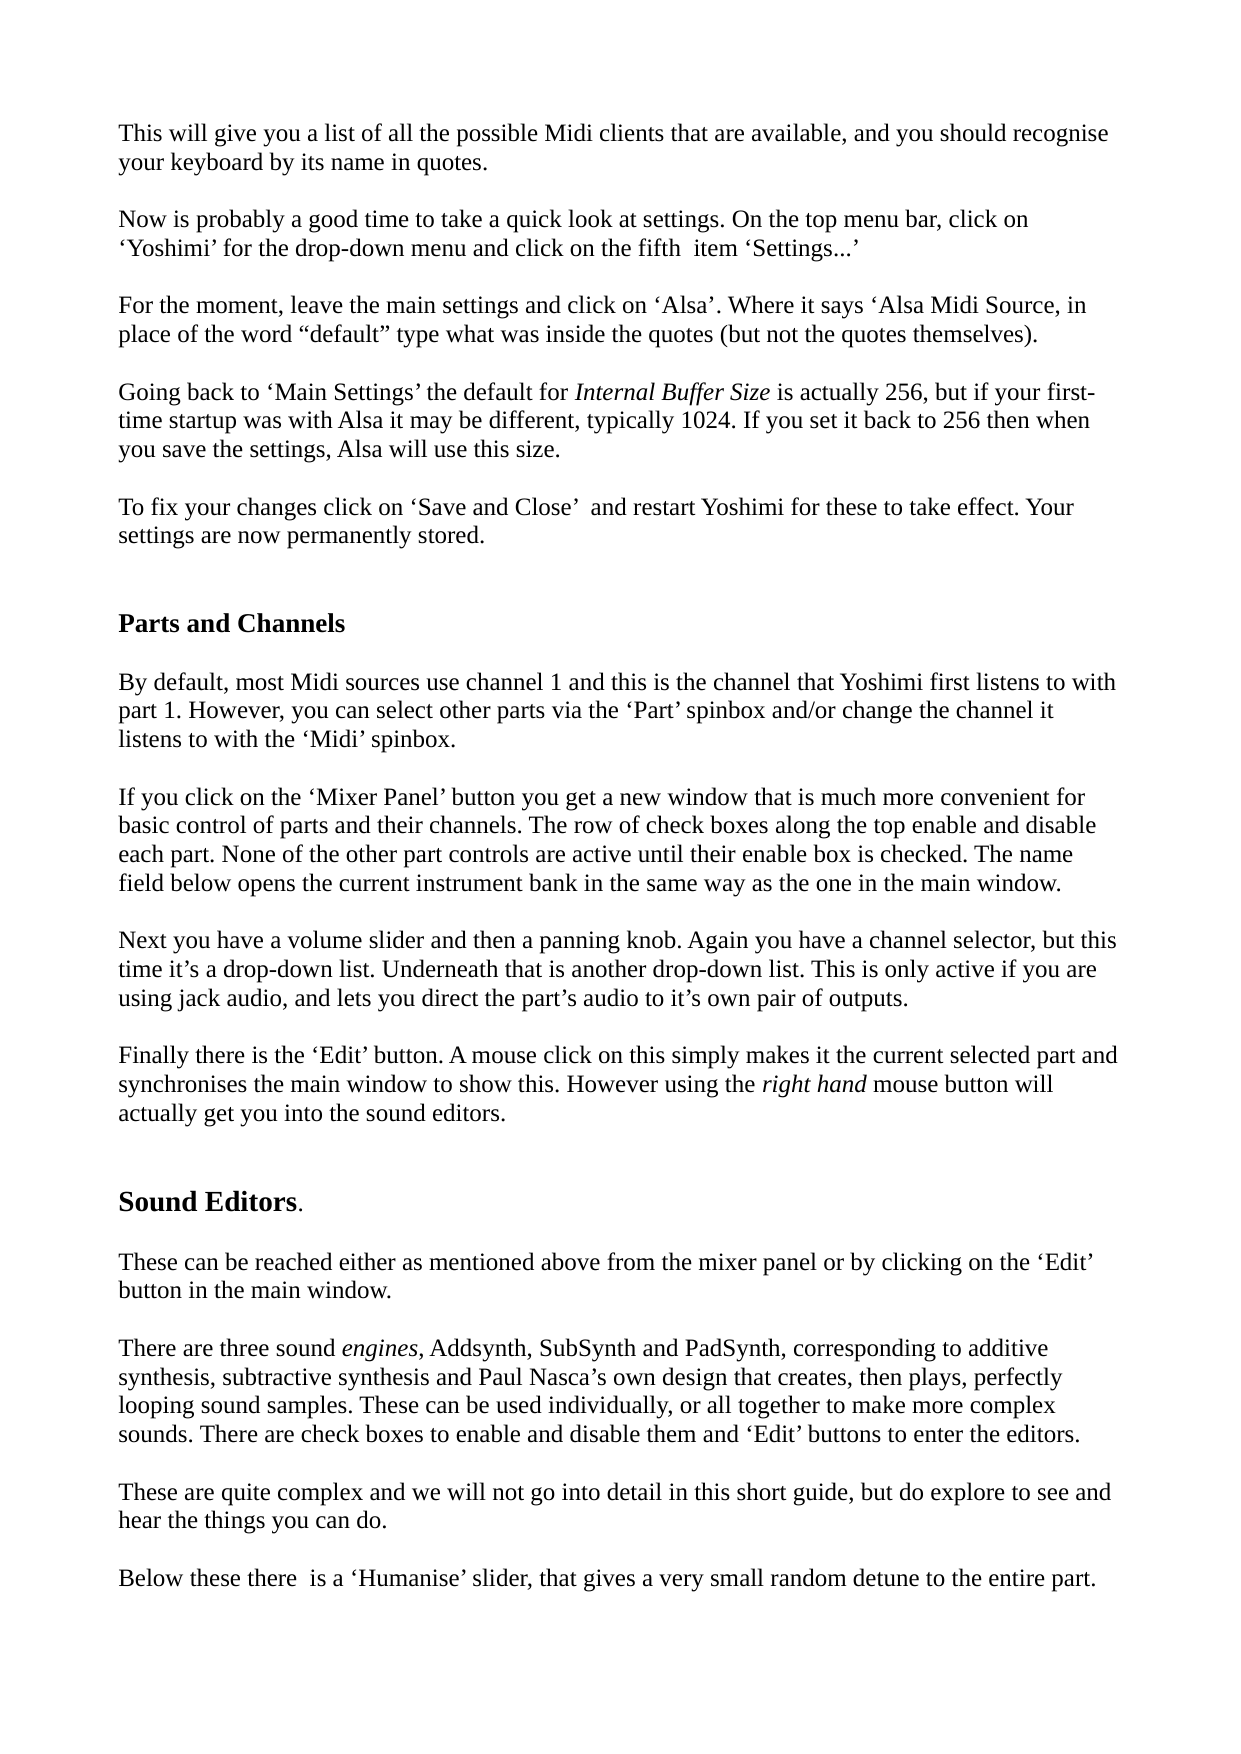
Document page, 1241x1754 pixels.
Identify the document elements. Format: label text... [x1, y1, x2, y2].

text If you click on the ‘Mixer Panel’ button you get a new window that is much more convenient for basic control of parts and their channels. The row of check boxes along the top enable and disable each part. None of the other part controls are active until their enable box is checked. The name field below opens the current instrument bank in the same way as the one in the main window. [118, 782, 1122, 897]
text By default, most Midi sources use channel 1 and this is the channel that Yoshimi first listens to with part 1. However, you can select other parts via the ‘Part’ spinbox and/or change the channel it listens to with the ‘Midi’ spinbox. [118, 667, 1122, 753]
text Parts and Channels [118, 607, 1122, 638]
text Next you have a volume slider and then a panning knob. Again you have a channel selector, but this time it’s a drop-down list. Underneath that is another drop-down list. This is only active if you are using jack audio, and lets you direct the part’s audio to it’s own pair of outputs. [118, 926, 1122, 1012]
text Finally there is the ‘Edit’ button. A mouse click on this simply makes it the current selected part and synchronises the main window to show this. However using the right hand mouse button will actually get you into the sound editors. [118, 1041, 1122, 1127]
text Going back to ‘Main Settings’ the default for Internal Buffer Size is actually 256, but if your first-time startup was with Alsa it may be different, typically 1024. If you set it back to 256 then when you save the settings, Alsa will use this size. [118, 377, 1122, 463]
text Below these there is a ‘Humanise’ slider, that gives a very small random detune to the entire part. [118, 1563, 1122, 1592]
text This will give you a list of all the possible Midi clients that are available, and you should recognise your keyboard by its name in quotes. [118, 118, 1122, 176]
text There are three sound engines, Addsynth, SubSynth and PadSynth, corresponding to additive synthesis, subtractive synthesis and Paul Nasca’s own design that creates, then plays, perfectly looping sound samples. These can be used individually, or all together to make more complex sounds. There are check boxes to enable and disable them and ‘Edit’ buttons to enter the editors. [118, 1333, 1122, 1448]
text To fix your changes click on ‘Save and Close’ and restart Yoshimi for these to take effect. Your settings are now permanently stored. [118, 492, 1122, 549]
text Sound Editors. [118, 1184, 1122, 1218]
text For the moment, leave the main settings and click on ‘Alsa’. Where it says ‘Alsa Midi Source, in place of the word “default” type what was inside the quotes (but not the quotes themselves). [118, 291, 1122, 348]
text These can be reached either as mentioned above from the mixer panel or by clicking on the ‘Edit’ button in the main window. [118, 1247, 1122, 1304]
text Now is probably a good time to take a quick look at settings. On the top menu bar, click on ‘Yoshimi’ for the drop-down menu and click on the fifth item ‘Settings...’ [118, 204, 1122, 262]
text These are quite complex and we will not go into detail in this short guide, but do explore to see and hear the things you can do. [118, 1477, 1122, 1534]
